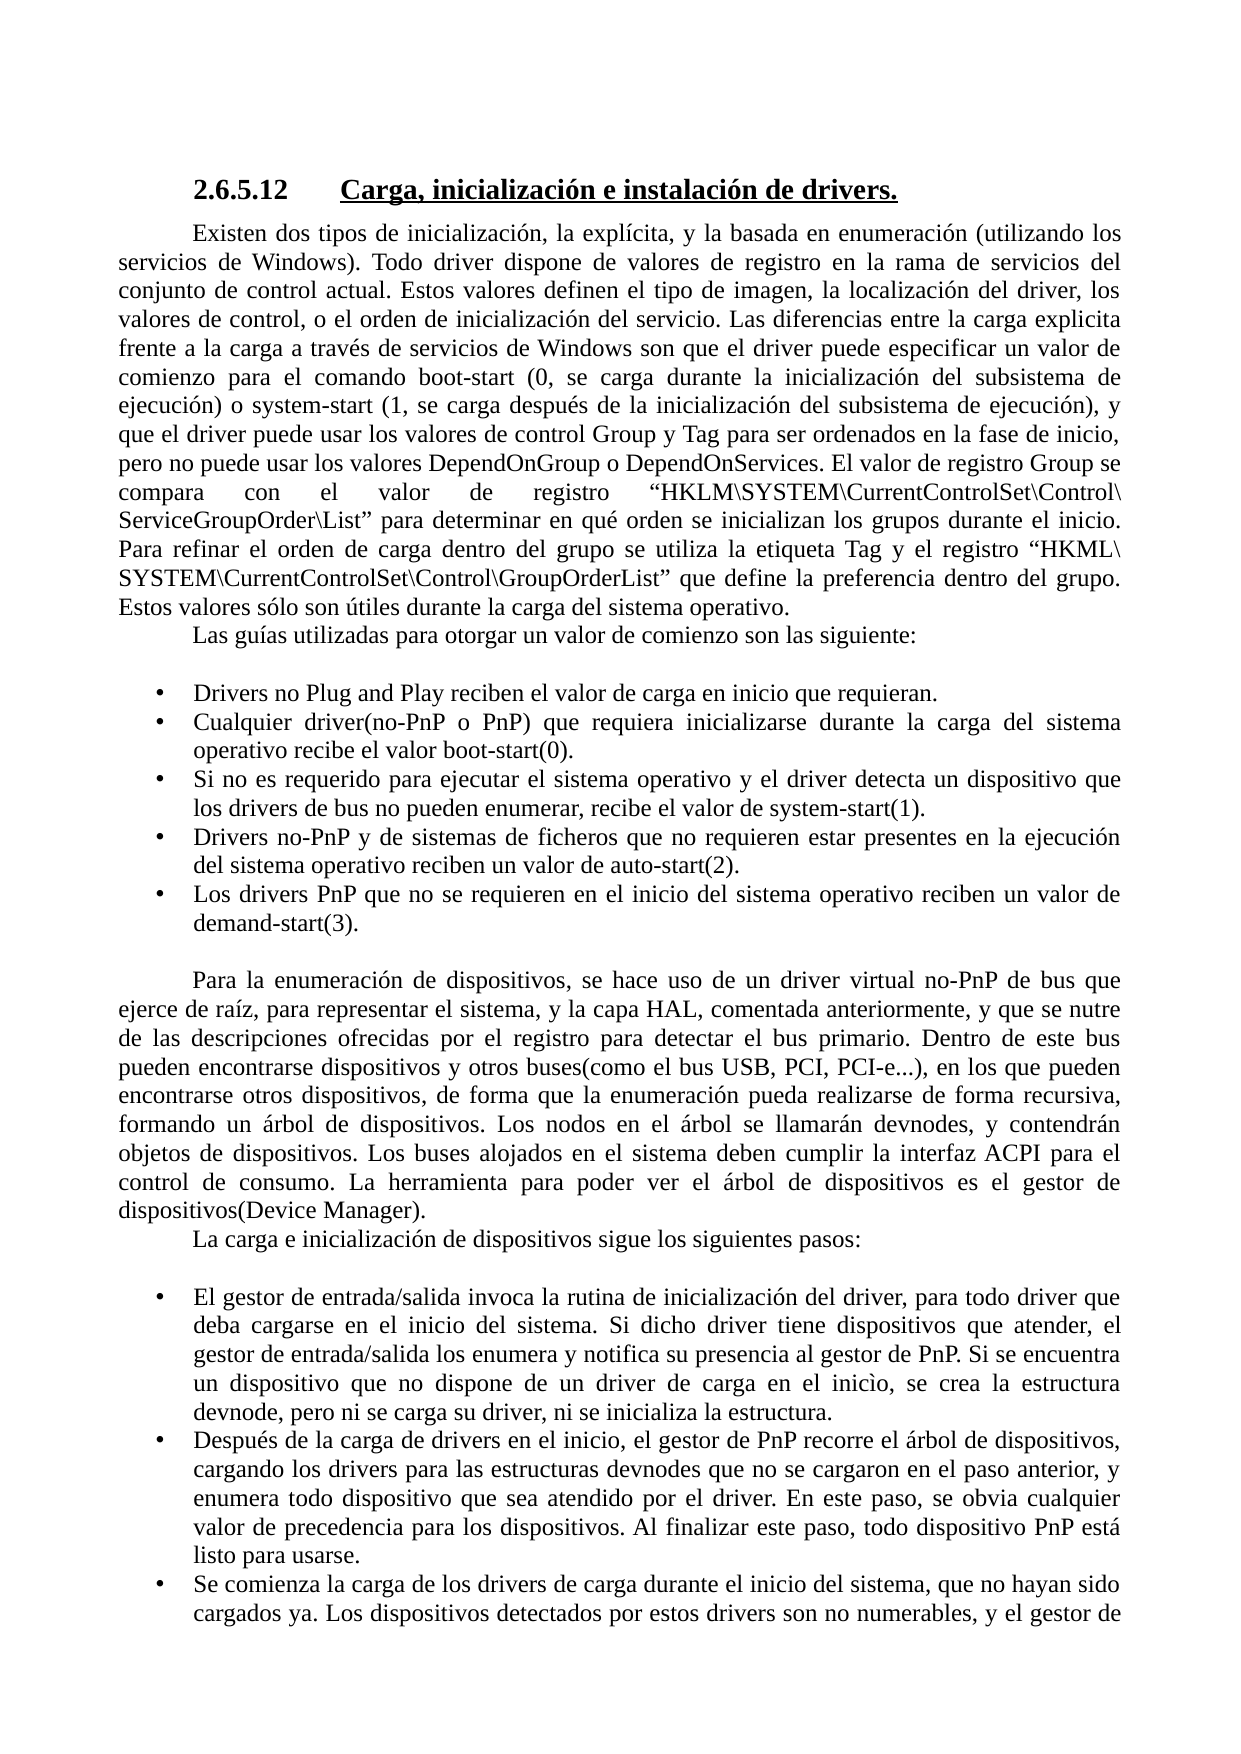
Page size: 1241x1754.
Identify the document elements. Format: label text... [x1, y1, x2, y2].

text La carga e inicialización de dispositivos sigue los siguientes pasos: [118, 1224, 1122, 1253]
list Drivers no-PnP y de sistemas de ficheros que no requieren estar presentes en la ejecución del sistema operativo reciben un valor de auto-start(2). [156, 822, 1122, 879]
list Se comienza la carga de los drivers de carga durante el inicio del sistema, que no hayan sido cargados ya. Los dispositivos detectados por estos drivers son no numerables, y el gestor de [156, 1569, 1122, 1627]
subtitle Carga, inicialización e instalación de drivers. [193, 172, 1122, 205]
text Las guías utilizadas para otorgar un valor de comienzo son las siguiente: [118, 620, 1122, 649]
list El gestor de entrada/salida invoca la rutina de inicialización del driver, para todo driver que deba cargarse en el inicio del sistema. Si dicho driver tiene dispositivos que atender, el gestor de entrada/salida los enumera y notifica su presencia al gestor de PnP. Si se encuentra un dispositivo que no dispone de un driver de carga en el inicìo, se crea la estructura devnode, pero ni se carga su driver, ni se inicializa la estructura. [156, 1282, 1122, 1425]
text Para la enumeración de dispositivos, se hace uso de un driver virtual no-PnP de bus que ejerce de raíz, para representar el sistema, y la capa HAL, comentada anteriormente, y que se nutre de las descripciones ofrecidas por el registro para detectar el bus primario. Dentro de este bus pueden encontrarse dispositivos y otros buses(como el bus USB, PCI, PCI-e...), en los que pueden encontrarse otros dispositivos, de forma que la enumeración pueda realizarse de forma recursiva, formando un árbol de dispositivos. Los nodos en el árbol se llamarán devnodes, y contendrán objetos de dispositivos. Los buses alojados en el sistema deben cumplir la interfaz ACPI para el control de consumo. La herramienta para poder ver el árbol de dispositivos es el gestor de dispositivos(Device Manager). [118, 965, 1122, 1224]
list Los drivers PnP que no se requieren en el inicio del sistema operativo reciben un valor de demand-start(3). [156, 879, 1122, 937]
list Drivers no Plug and Play reciben el valor de carga en inicio que requieran. [156, 678, 1122, 707]
list Si no es requerido para ejecutar el sistema operativo y el driver detecta un dispositivo que los drivers de bus no pueden enumerar, recibe el valor de system-start(1). [156, 764, 1122, 822]
list Después de la carga de drivers en el inicio, el gestor de PnP recorre el árbol de dispositivos, cargando los drivers para las estructuras devnodes que no se cargaron en el paso anterior, y enumera todo dispositivo que sea atendido por el driver. En este paso, se obvia cualquier valor de precedencia para los dispositivos. Al finalizar este paso, todo dispositivo PnP está listo para usarse. [156, 1425, 1122, 1569]
text Existen dos tipos de inicialización, la explícita, y la basada en enumeración (utilizando los servicios de Windows). Todo driver dispone de valores de registro en la rama de servicios del conjunto de control actual. Estos valores definen el tipo de imagen, la localización del driver, los valores de control, o el orden de inicialización del servicio. Las diferencias entre la carga explicita frente a la carga a través de servicios de Windows son que el driver puede especificar un valor de comienzo para el comando boot-start (0, se carga durante la inicialización del subsistema de ejecución) o system-start (1, se carga después de la inicialización del subsistema de ejecución), y que el driver puede usar los valores de control Group y Tag para ser ordenados en la fase de inicio, pero no puede usar los valores DependOnGroup o DependOnServices. El valor de registro Group se compara con el valor de registro “HKLM\SYSTEM\CurrentControlSet\Control\ServiceGroupOrder\List” para determinar en qué orden se inicializan los grupos durante el inicio. Para refinar el orden de carga dentro del grupo se utiliza la etiqueta Tag y el registro “HKML\SYSTEM\CurrentControlSet\Control\GroupOrderList” que define la preferencia dentro del grupo. Estos valores sólo son útiles durante la carga del sistema operativo. [118, 218, 1122, 620]
list Cualquier driver(no-PnP o PnP) que requiera inicializarse durante la carga del sistema operativo recibe el valor boot-start(0). [156, 707, 1122, 764]
